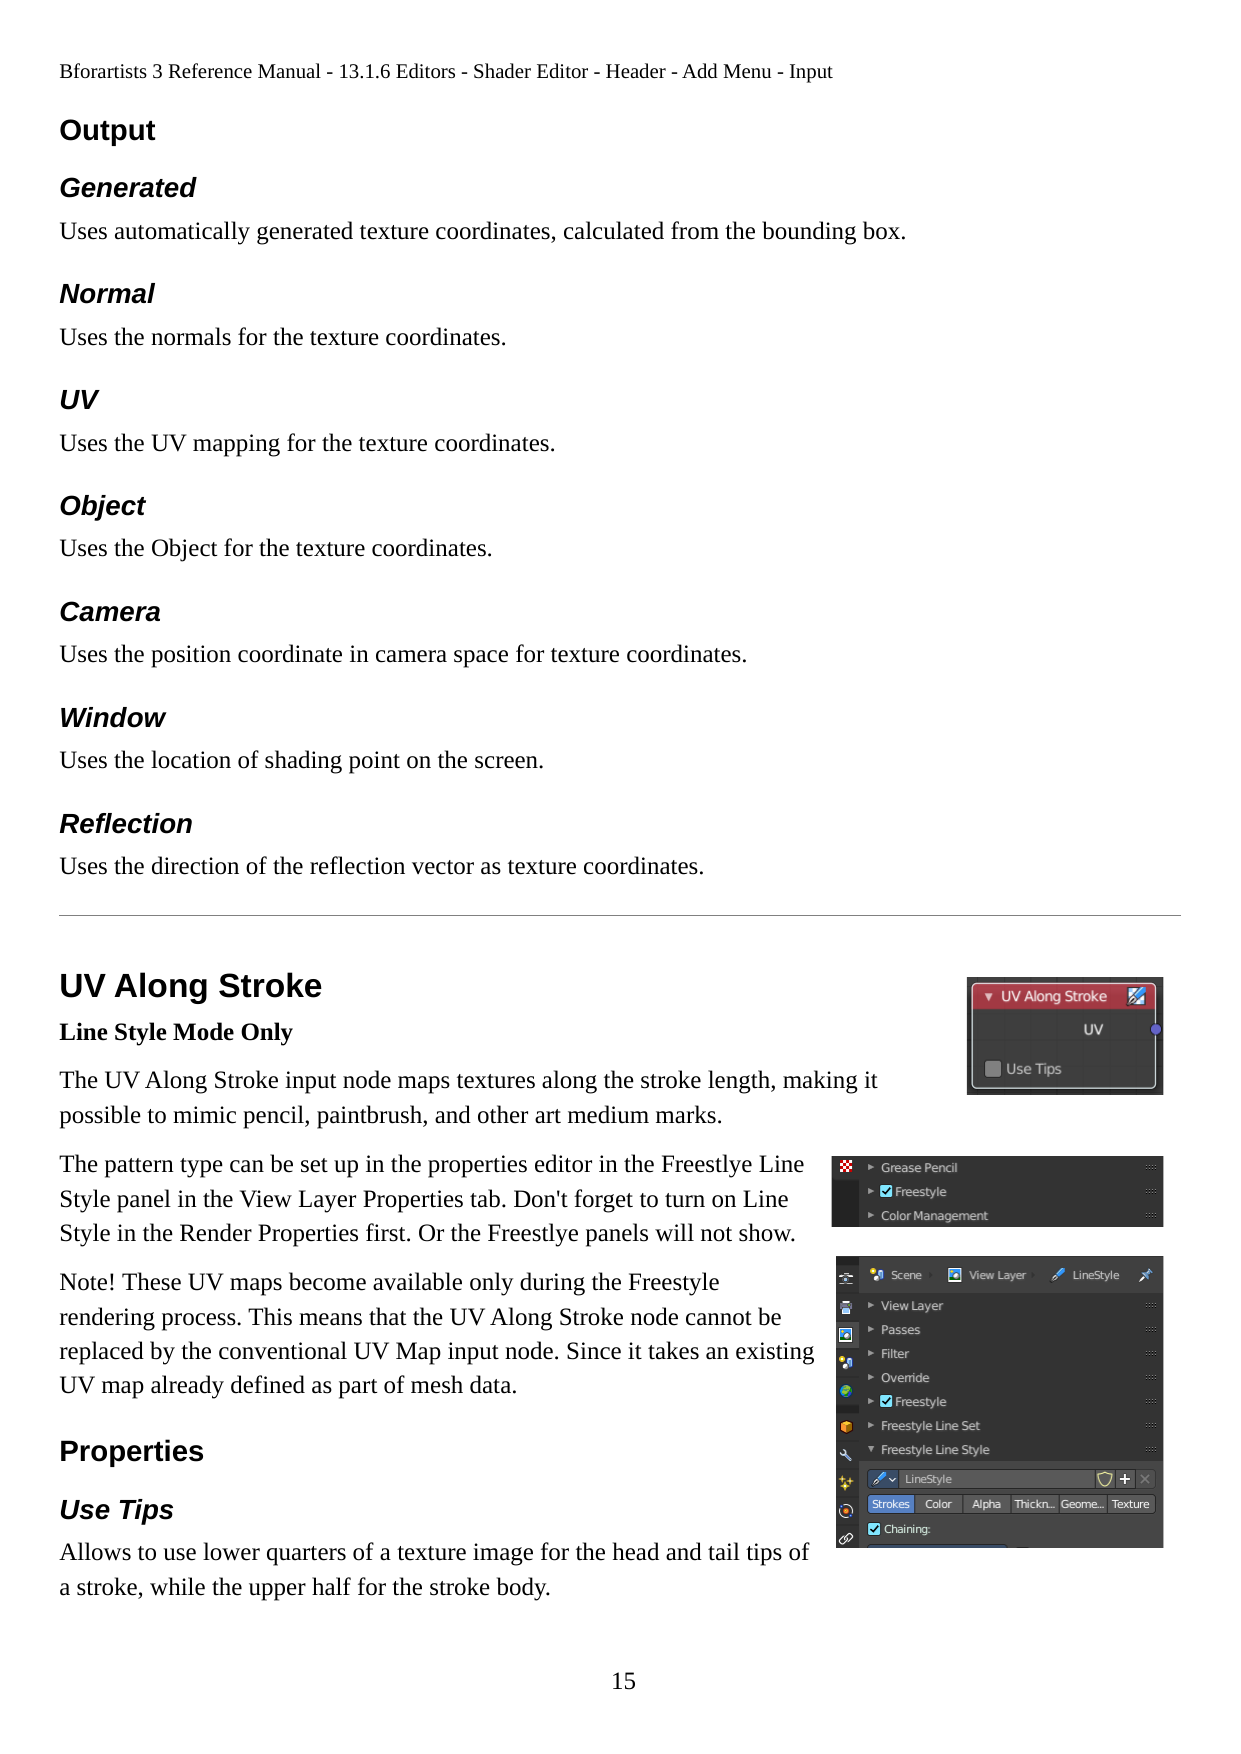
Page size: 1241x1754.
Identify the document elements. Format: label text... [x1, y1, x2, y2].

text [1164, 1017, 1181, 1045]
subtitle Reflection [59, 807, 1181, 839]
text Allows to use lower quarters of a texture image for the head and tail tips of a stroke, while the upper half for the stroke body. [59, 1537, 1181, 1601]
picture [831, 1156, 1164, 1227]
subtitle Output [59, 113, 1181, 146]
text Uses the normals for the texture coordinates. [59, 322, 1181, 350]
subtitle [1164, 1434, 1181, 1468]
subtitle UV [59, 383, 1181, 415]
subtitle Window [59, 701, 1181, 733]
picture [836, 1256, 1164, 1548]
subtitle Properties [59, 1434, 836, 1468]
subtitle [1164, 1493, 1181, 1525]
picture [966, 977, 1164, 1095]
text The pattern type can be set up in the properties editor in the Freestlye Line Style panel in the View Layer Properties tab. Don't forget to turn on Line Style in the Render Properties first. Or the Freestlye panels will not show. [59, 1149, 1181, 1247]
subtitle UV Along Stroke [59, 965, 1181, 1004]
subtitle Object [59, 489, 1181, 521]
text Uses automatically generated texture coordinates, calculated from the bounding box. [59, 216, 1181, 244]
text Uses the direction of the reflection vector as texture coordinates. [59, 851, 1181, 880]
subtitle Normal [59, 277, 1181, 309]
subtitle Camera [59, 595, 1181, 627]
text Uses the location of shading point on the screen. [59, 745, 1181, 774]
text The UV Along Stroke input node maps textures along the stroke length, making it possible to mimic pencil, paintbrush, and other art medium marks. [59, 1066, 1181, 1129]
subtitle Generated [59, 171, 1181, 203]
subtitle Use Tips [59, 1493, 836, 1525]
text Line Style Mode Only [59, 1017, 966, 1045]
text Uses the Object for the texture coordinates. [59, 533, 1181, 562]
text Uses the UV mapping for the texture coordinates. [59, 428, 1181, 456]
text Uses the position coordinate in camera space for texture coordinates. [59, 639, 1181, 668]
text Note! These UV maps become available only during the Freestyle rendering process. This means that the UV Along Stroke node cannot be replaced by the conventional UV Map input node. Since it takes an existing UV map already defined as part of mesh data. [59, 1267, 836, 1399]
